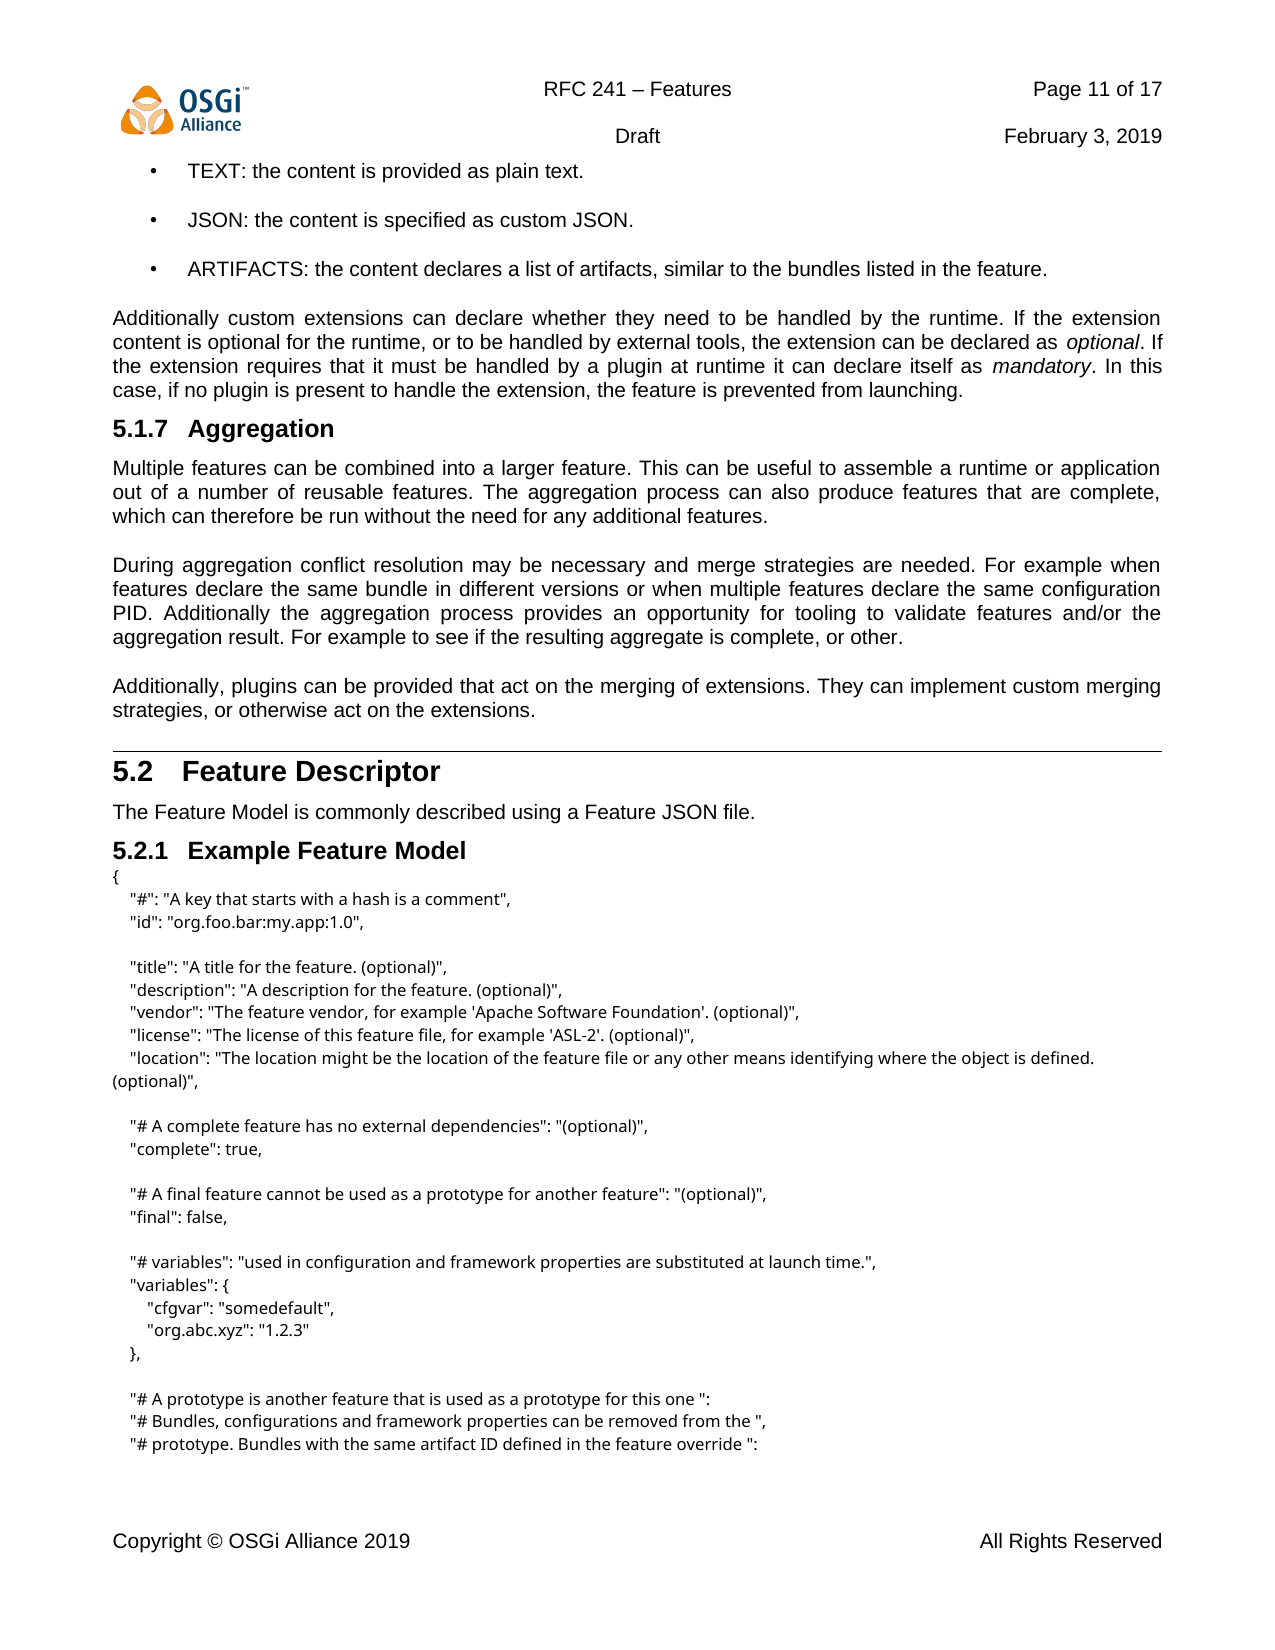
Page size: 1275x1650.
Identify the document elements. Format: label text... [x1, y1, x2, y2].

text "#": "A key that starts with a hash is a comment", [112, 888, 1162, 910]
text "license": "The license of this feature file, for example 'ASL-2'. (optional)", [112, 1024, 1162, 1047]
text "title": "A title for the feature. (optional)", [112, 956, 1162, 978]
text "cfgvar": "somedefault", [112, 1296, 1162, 1319]
text "complete": true, [112, 1137, 1162, 1160]
text "variables": { [112, 1274, 1162, 1296]
text "# A prototype is another feature that is used as a prototype for this one ": [112, 1387, 1162, 1410]
text Multiple features can be combined into a larger feature. This can be useful to assemble a runtime or application out of a number of reusable features. The aggregation process can also produce features that are complete, which can therefore be run without the need for any additional features. [112, 456, 1162, 528]
text "description": "A description for the feature. (optional)", [112, 978, 1162, 1001]
text "# A complete feature has no external dependencies": "(optional)", [112, 1115, 1162, 1137]
text "org.abc.xyz": "1.2.3" [112, 1319, 1162, 1342]
text "# A final feature cannot be used as a prototype for another feature": "(optional)", [112, 1183, 1162, 1206]
text Additionally, plugins can be provided that act on the merging of extensions. They can implement custom merging strategies, or otherwise act on the extensions. [112, 673, 1162, 721]
text }, [112, 1342, 1162, 1364]
text "final": false, [112, 1206, 1162, 1228]
subtitle Aggregation [112, 414, 1162, 443]
list JSON: the content is specified as custom JSON. [150, 208, 1162, 232]
subtitle Feature Descriptor [112, 752, 1162, 787]
text "id": "org.foo.bar:my.app:1.0", [112, 910, 1162, 933]
subtitle Example Feature Model [112, 836, 1162, 865]
text During aggregation conflict resolution may be necessary and merge strategies are needed. For example when features declare the same bundle in different versions or when multiple features declare the same configuration PID. Additionally the aggregation process provides an opportunity for tooling to validate features and/or the aggregation result. For example to see if the resulting aggregate is complete, or other. [112, 553, 1162, 648]
text "# variables": "used in configuration and framework properties are substituted at launch time.", [112, 1251, 1162, 1274]
picture [113, 78, 257, 142]
text "# Bundles, configurations and framework properties can be removed from the ", [112, 1410, 1162, 1433]
text "vendor": "The feature vendor, for example 'Apache Software Foundation'. (optional)", [112, 1001, 1162, 1024]
list TEXT: the content is provided as plain text. [150, 159, 1162, 183]
text "# prototype. Bundles with the same artifact ID defined in the feature override ": [112, 1433, 1162, 1455]
list ARTIFACTS: the content declares a list of artifacts, similar to the bundles listed in the feature. [150, 257, 1162, 281]
text { [112, 865, 1162, 888]
text Additionally custom extensions can declare whether they need to be handled by the runtime. If the extension content is optional for the runtime, or to be handled by external tools, the extension can be declared as optional. If the extension requires that it must be handled by a plugin at runtime it can declare itself as mandatory. In this case, if no plugin is present to handle the extension, the feature is prevented from launching. [112, 306, 1162, 402]
text "location": "The location might be the location of the feature file or any other means identifying where the object is defined. (optional)", [112, 1047, 1162, 1092]
text The Feature Model is commonly described using a Feature JSON file. [112, 800, 1162, 824]
